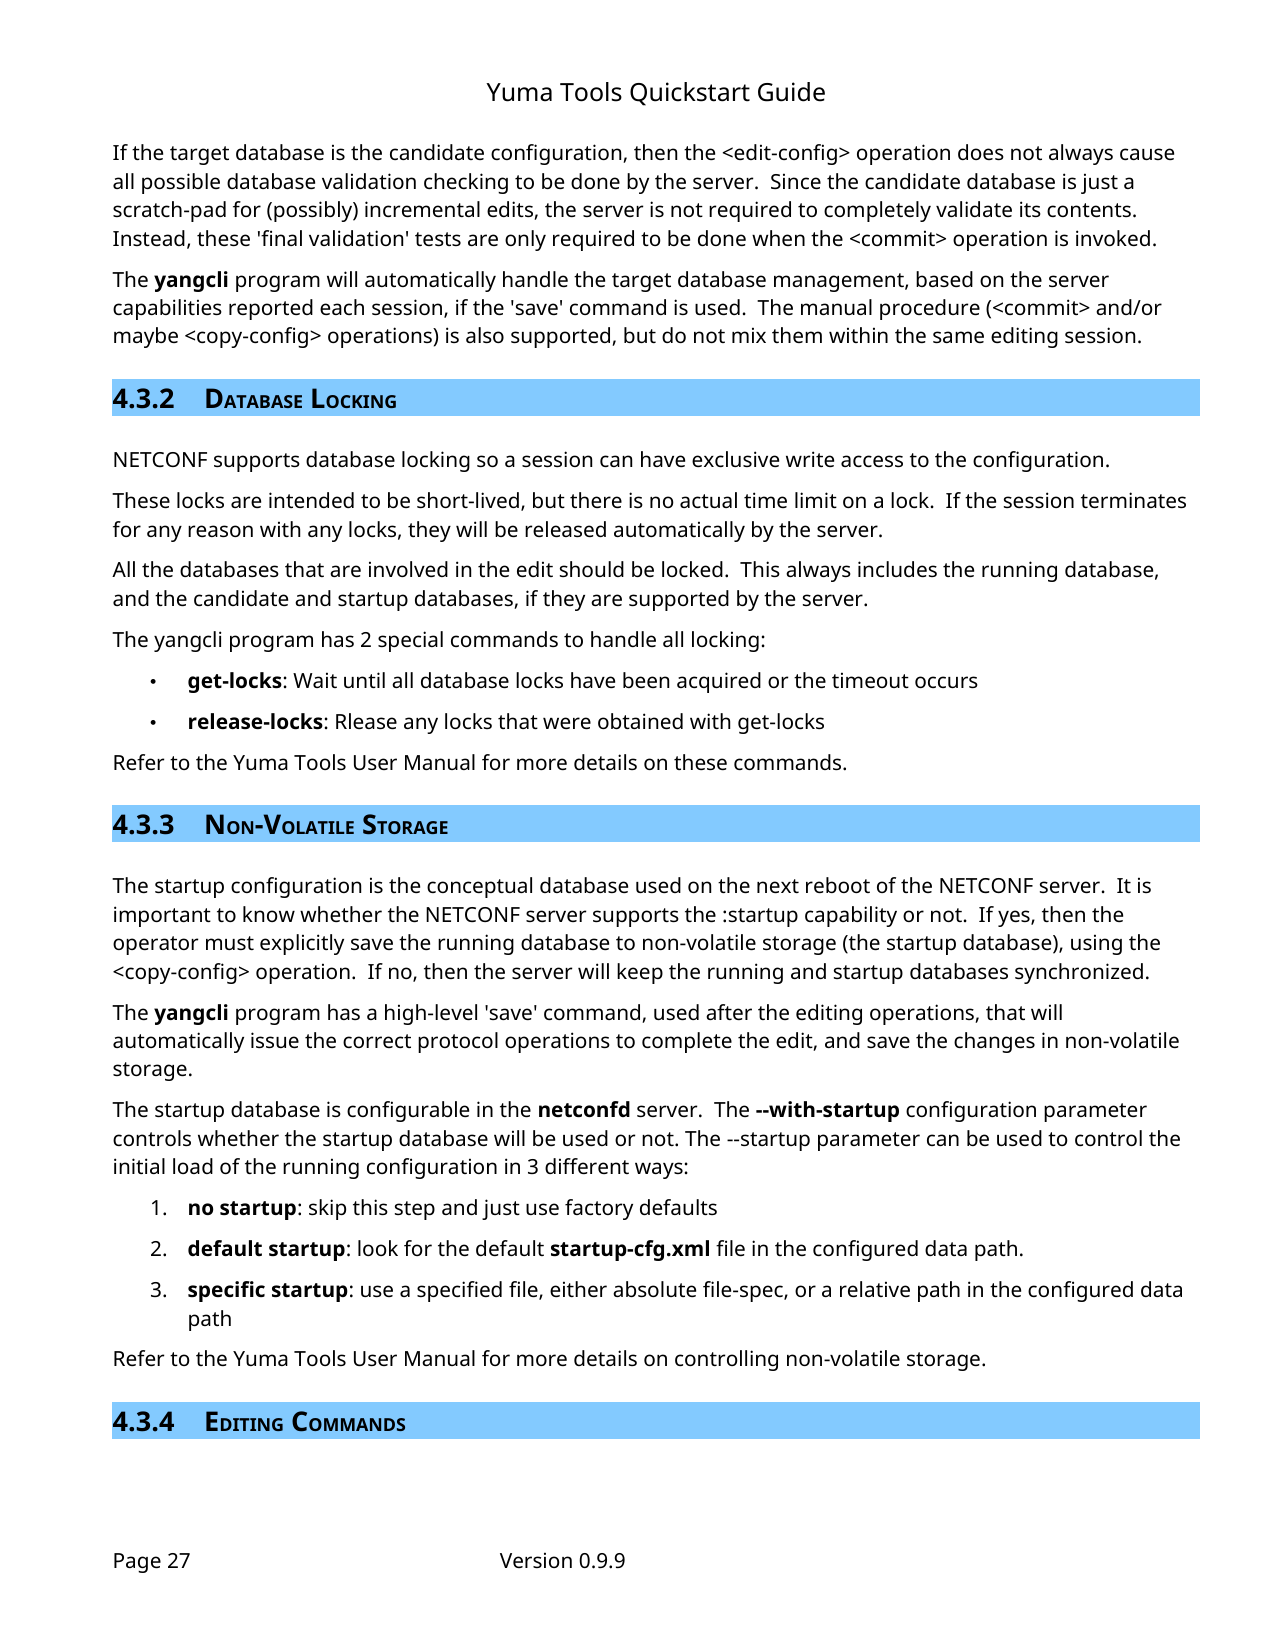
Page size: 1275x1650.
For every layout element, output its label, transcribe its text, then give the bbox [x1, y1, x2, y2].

subtitle Editing Commands [112, 1402, 1200, 1439]
text Refer to the Yuma Tools User Manual for more details on these commands. [112, 748, 1200, 776]
list no startup: skip this step and just use factory defaults [150, 1193, 1200, 1222]
text The startup database is configurable in the netconfd server. The --with-startup configuration parameter controls whether the startup database will be used or not. The --startup parameter can be used to control the initial load of the running configuration in 3 different ways: [112, 1096, 1200, 1181]
list release-locks: Rlease any locks that were obtained with get-locks [150, 707, 1200, 735]
list specific startup: use a specified file, either absolute file-spec, or a relative path in the configured data path [150, 1275, 1200, 1332]
text The yangcli program has a high-level 'save' command, used after the editing operations, that will automatically issue the correct protocol operations to complete the edit, and save the changes in non-volatile storage. [112, 998, 1200, 1083]
text These locks are intended to be short-lived, but there is no actual time limit on a lock. If the session terminates for any reason with any locks, they will be released automatically by the server. [112, 486, 1200, 543]
list get-locks: Wait until all database locks have been acquired or the timeout occurs [150, 666, 1200, 694]
list default startup: look for the default startup-cfg.xml file in the configured data path. [150, 1234, 1200, 1263]
text The yangcli program has 2 special commands to handle all locking: [112, 625, 1200, 653]
text All the databases that are involved in the edit should be locked. This always includes the running database, and the candidate and startup databases, if they are supported by the server. [112, 556, 1200, 612]
subtitle Non-Volatile Storage [112, 805, 1200, 842]
subtitle Database Locking [112, 379, 1200, 416]
text NETCONF supports database locking so a session can have exclusive write access to the configuration. [112, 445, 1200, 474]
text The startup configuration is the conceptual database used on the next reboot of the NETCONF server. It is important to know whether the NETCONF server supports the :startup capability or not. If yes, then the operator must explicitly save the running database to non-volatile storage (the startup database), using the <copy-config> operation. If no, then the server will keep the running and startup databases synchronized. [112, 871, 1200, 985]
text If the target database is the candidate configuration, then the <edit-config> operation does not always cause all possible database validation checking to be done by the server. Since the candidate database is just a scratch-pad for (possibly) incremental edits, the server is not required to completely validate its contents. Instead, these 'final validation' tests are only required to be done when the <commit> operation is invoked. [112, 138, 1200, 252]
text Refer to the Yuma Tools User Manual for more details on controlling non-volatile storage. [112, 1344, 1200, 1373]
text The yangcli program will automatically handle the target database management, based on the server capabilities reported each session, if the 'save' command is used. The manual procedure (<commit> and/or maybe <copy-config> operations) is also supported, but do not mix them within the same editing session. [112, 265, 1200, 350]
